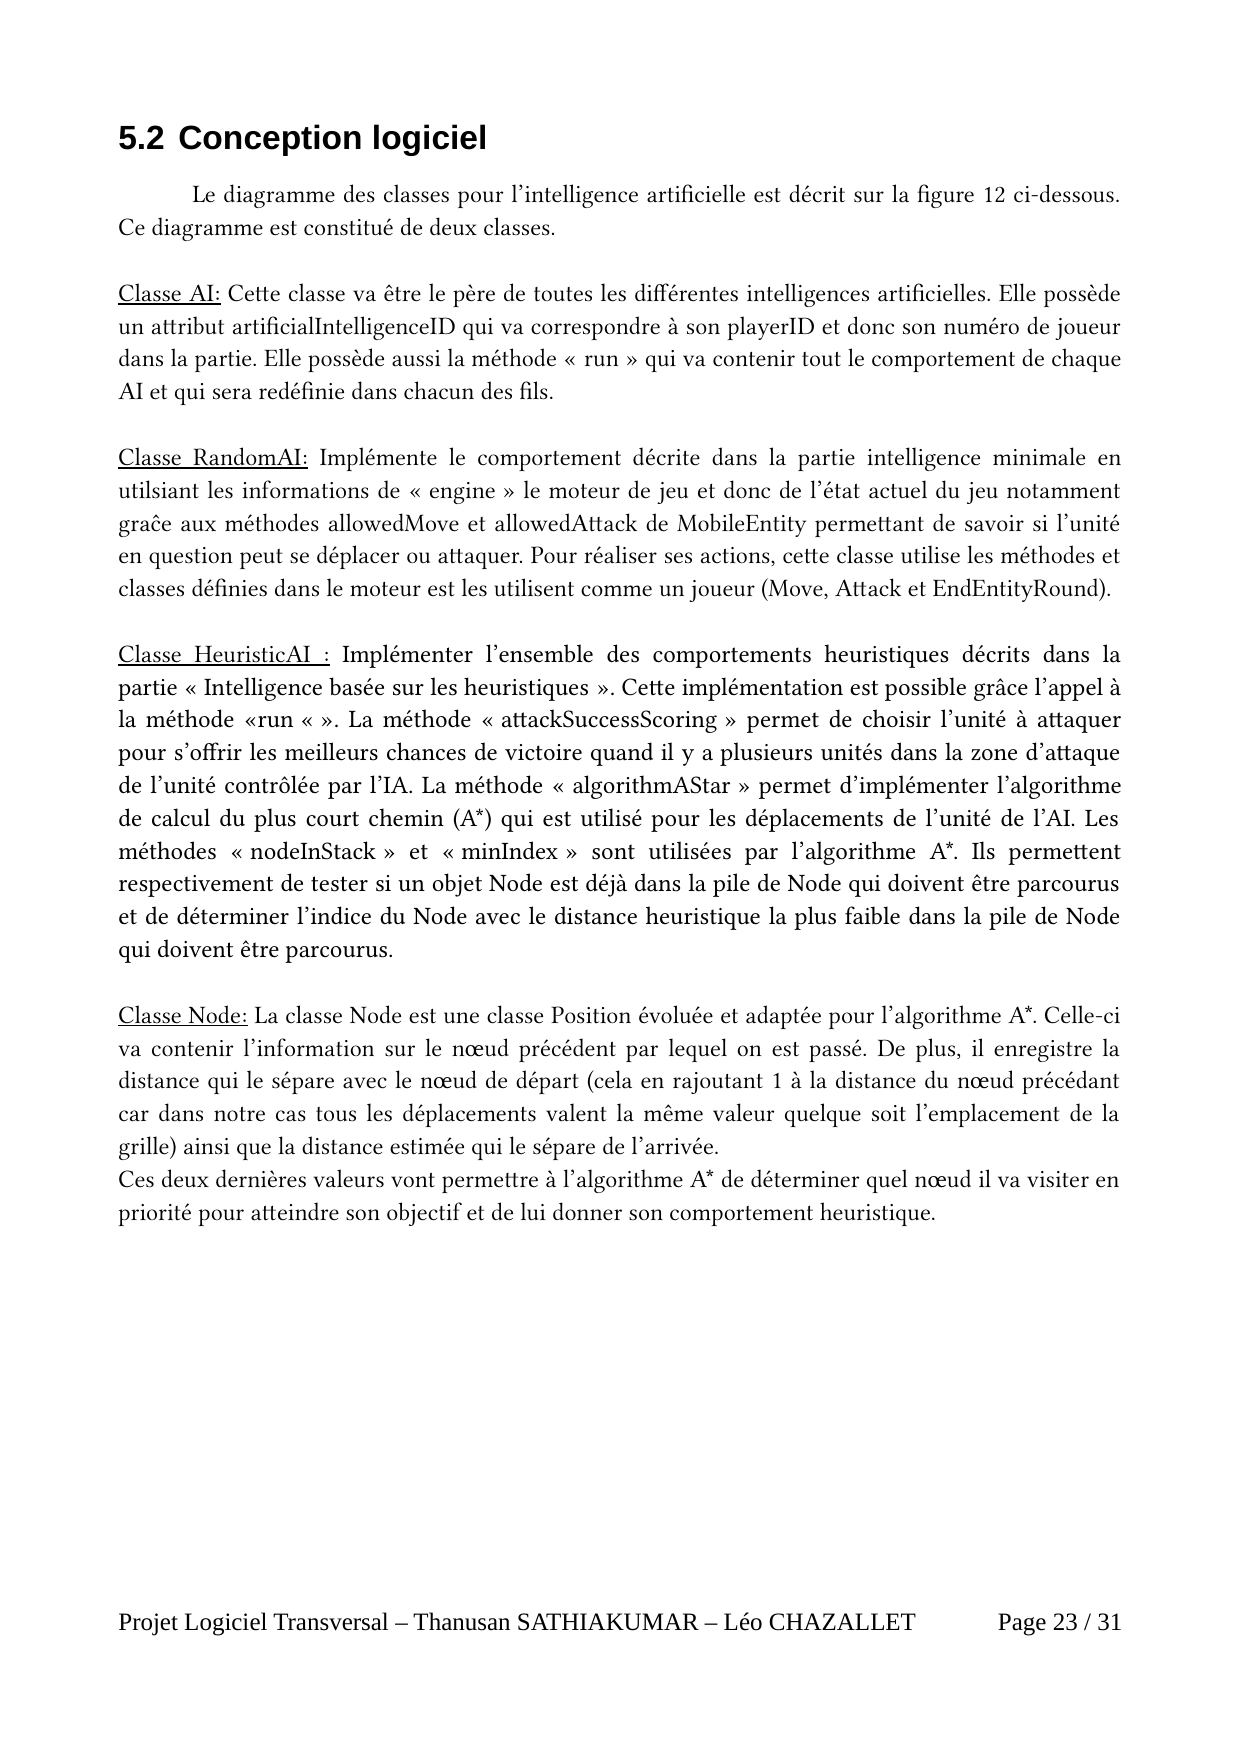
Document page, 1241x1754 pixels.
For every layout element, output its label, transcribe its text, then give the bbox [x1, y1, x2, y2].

text Classe Node: La classe Node est une classe Position évoluée et adaptée pour l’algorithme A*. Celle-ci va contenir l’information sur le nœud précédent par lequel on est passé. De plus, il enregistre la distance qui le sépare avec le nœud de départ (cela en rajoutant 1 à la distance du nœud précédant car dans notre cas tous les déplacements valent la même valeur quelque soit l’emplacement de la grille) ainsi que la distance estimée qui le sépare de l’arrivée. [118, 1001, 1122, 1161]
text Classe RandomAI: Implémente le comportement décrite dans la partie intelligence minimale en utilsiant les informations de « engine » le moteur de jeu et donc de l’état actuel du jeu notamment graĉe aux méthodes allowedMove et allowedAttack de MobileEntity permettant de savoir si l’unité en question peut se déplacer ou attaquer. Pour réaliser ses actions, cette classe utilise les méthodes et classes définies dans le moteur est les utilisent comme un joueur (Move, Attack et EndEntityRound). [118, 443, 1122, 603]
subtitle Conception logiciel [118, 118, 1122, 157]
text Le diagramme des classes pour l’intelligence artificielle est décrit sur la figure 12 ci-dessous. Ce diagramme est constitué de deux classes. [118, 180, 1122, 242]
text Ces deux dernières valeurs vont permettre à l’algorithme A* de déterminer quel nœud il va visiter en priorité pour atteindre son objectif et de lui donner son comportement heuristique. [118, 1165, 1122, 1226]
text Classe HeuristicAI : Implémenter l’ensemble des comportements heuristiques décrits dans la partie « Intelligence basée sur les heuristiques ». Cette implémentation est possible grâce l’appel à la méthode «run « ». La méthode « attackSuccessScoring » permet de choisir l’unité à attaquer pour s’offrir les meilleurs chances de victoire quand il y a plusieurs unités dans la zone d’attaque de l’unité contrôlée par l’IA. La méthode « algorithmAStar » permet d’implémenter l’algorithme de calcul du plus court chemin (A*) qui est utilisé pour les déplacements de l’unité de l’AI. Les méthodes « nodeInStack » et « minIndex » sont utilisées par l’algorithme A*. Ils permettent respectivement de tester si un objet Node est déjà dans la pile de Node qui doivent être parcourus et de déterminer l’indice du Node avec le distance heuristique la plus faible dans la pile de Node qui doivent être parcourus. [118, 640, 1122, 964]
text Classe AI: Cette classe va être le père de toutes les différentes intelligences artificielles. Elle possède un attribut artificialIntelligenceID qui va correspondre à son playerID et donc son numéro de joueur dans la partie. Elle possède aussi la méthode « run » qui va contenir tout le comportement de chaque AI et qui sera redéfinie dans chacun des fils. [118, 279, 1122, 406]
